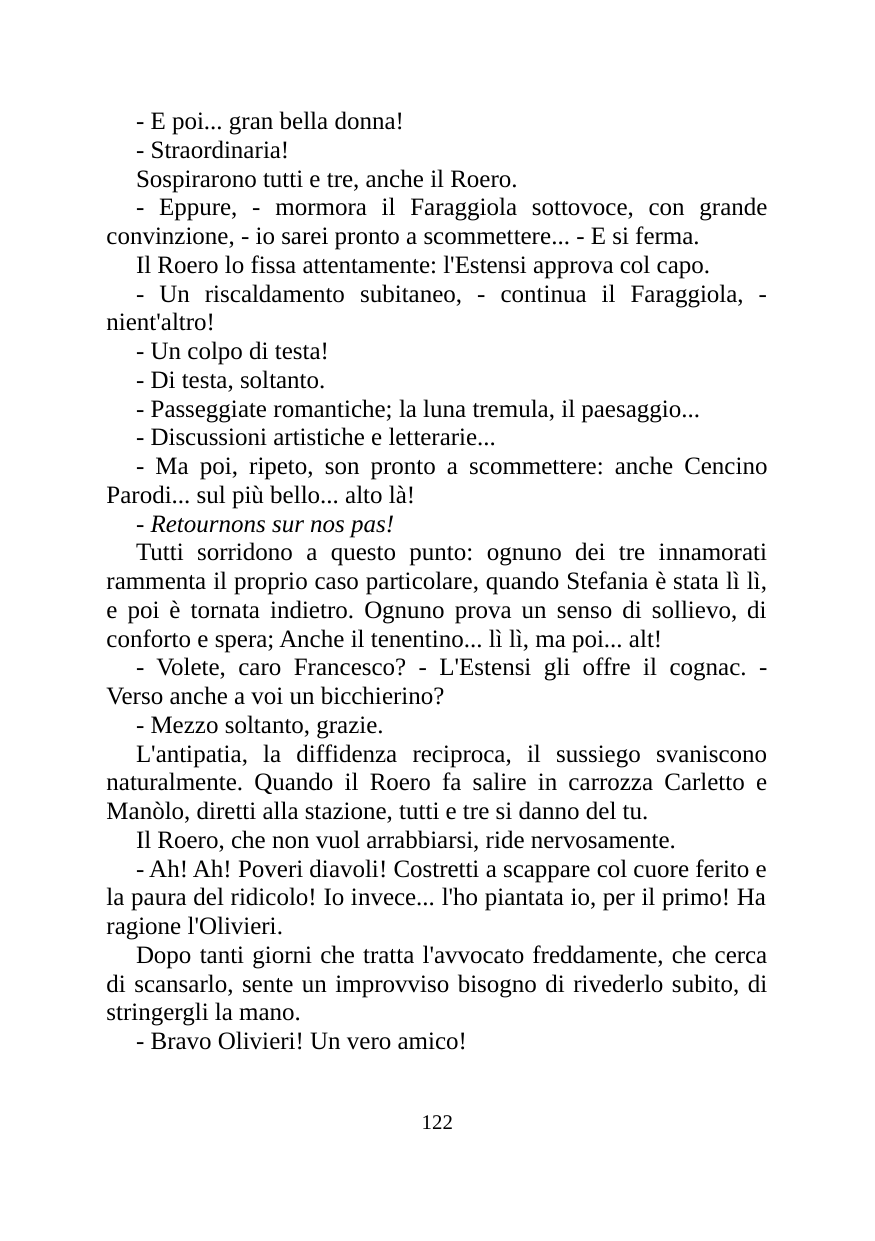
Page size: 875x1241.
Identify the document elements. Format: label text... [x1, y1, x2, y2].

text - Retournons sur nos pas! [106, 509, 768, 537]
text - Di testa, soltanto. [106, 365, 768, 394]
text - Discussioni artistiche e letterarie... [106, 422, 768, 451]
text Il Roero lo fissa attentamente: l'Estensi approva col capo. [106, 250, 768, 279]
text Dopo tanti giorni che tratta l'avvocato freddamente, che cerca di scansarlo, sente un improvviso bisogno di rivederlo subito, di stringergli la mano. [106, 940, 768, 1026]
text Il Roero, che non vuol arrabbiarsi, ride nervosamente. [106, 825, 768, 854]
text - Un colpo di testa! [106, 336, 768, 365]
text - E poi... gran bella donna! [106, 106, 768, 135]
text - Straordinaria! [106, 135, 768, 164]
text - Ah! Ah! Poveri diavoli! Costretti a scappare col cuore ferito e la paura del ridicolo! Io invece... l'ho piantata io, per il primo! Ha ragione l'Olivieri. [106, 854, 768, 940]
text - Passeggiate romantiche; la luna tremula, il paesaggio... [106, 394, 768, 422]
text - Ma poi, ripeto, son pronto a scommettere: anche Cencino Parodi... sul più bello... alto là! [106, 451, 768, 509]
text Sospirarono tutti e tre, anche il Roero. [106, 164, 768, 192]
text Tutti sorridono a questo punto: ognuno dei tre innamorati rammenta il proprio caso particolare, quando Stefania è stata lì lì, e poi è tornata indietro. Ognuno prova un senso di sollievo, di conforto e spera; Anche il tenentino... lì lì, ma poi... alt! [106, 537, 768, 652]
text - Eppure, - mormora il Faraggiola sottovoce, con grande convinzione, - io sarei pronto a scommettere... - E si ferma. [106, 192, 768, 250]
text - Bravo Olivieri! Un vero amico! [106, 1026, 768, 1055]
text L'antipatia, la diffidenza reciproca, il sussiego svaniscono naturalmente. Quando il Roero fa salire in carrozza Carletto e Manòlo, diretti alla stazione, tutti e tre si danno del tu. [106, 739, 768, 825]
text - Un riscaldamento subitaneo, - continua il Faraggiola, - nient'altro! [106, 279, 768, 336]
text - Volete, caro Francesco? - L'Estensi gli offre il cognac. - Verso anche a voi un bicchierino? [106, 652, 768, 710]
text - Mezzo soltanto, grazie. [106, 710, 768, 739]
